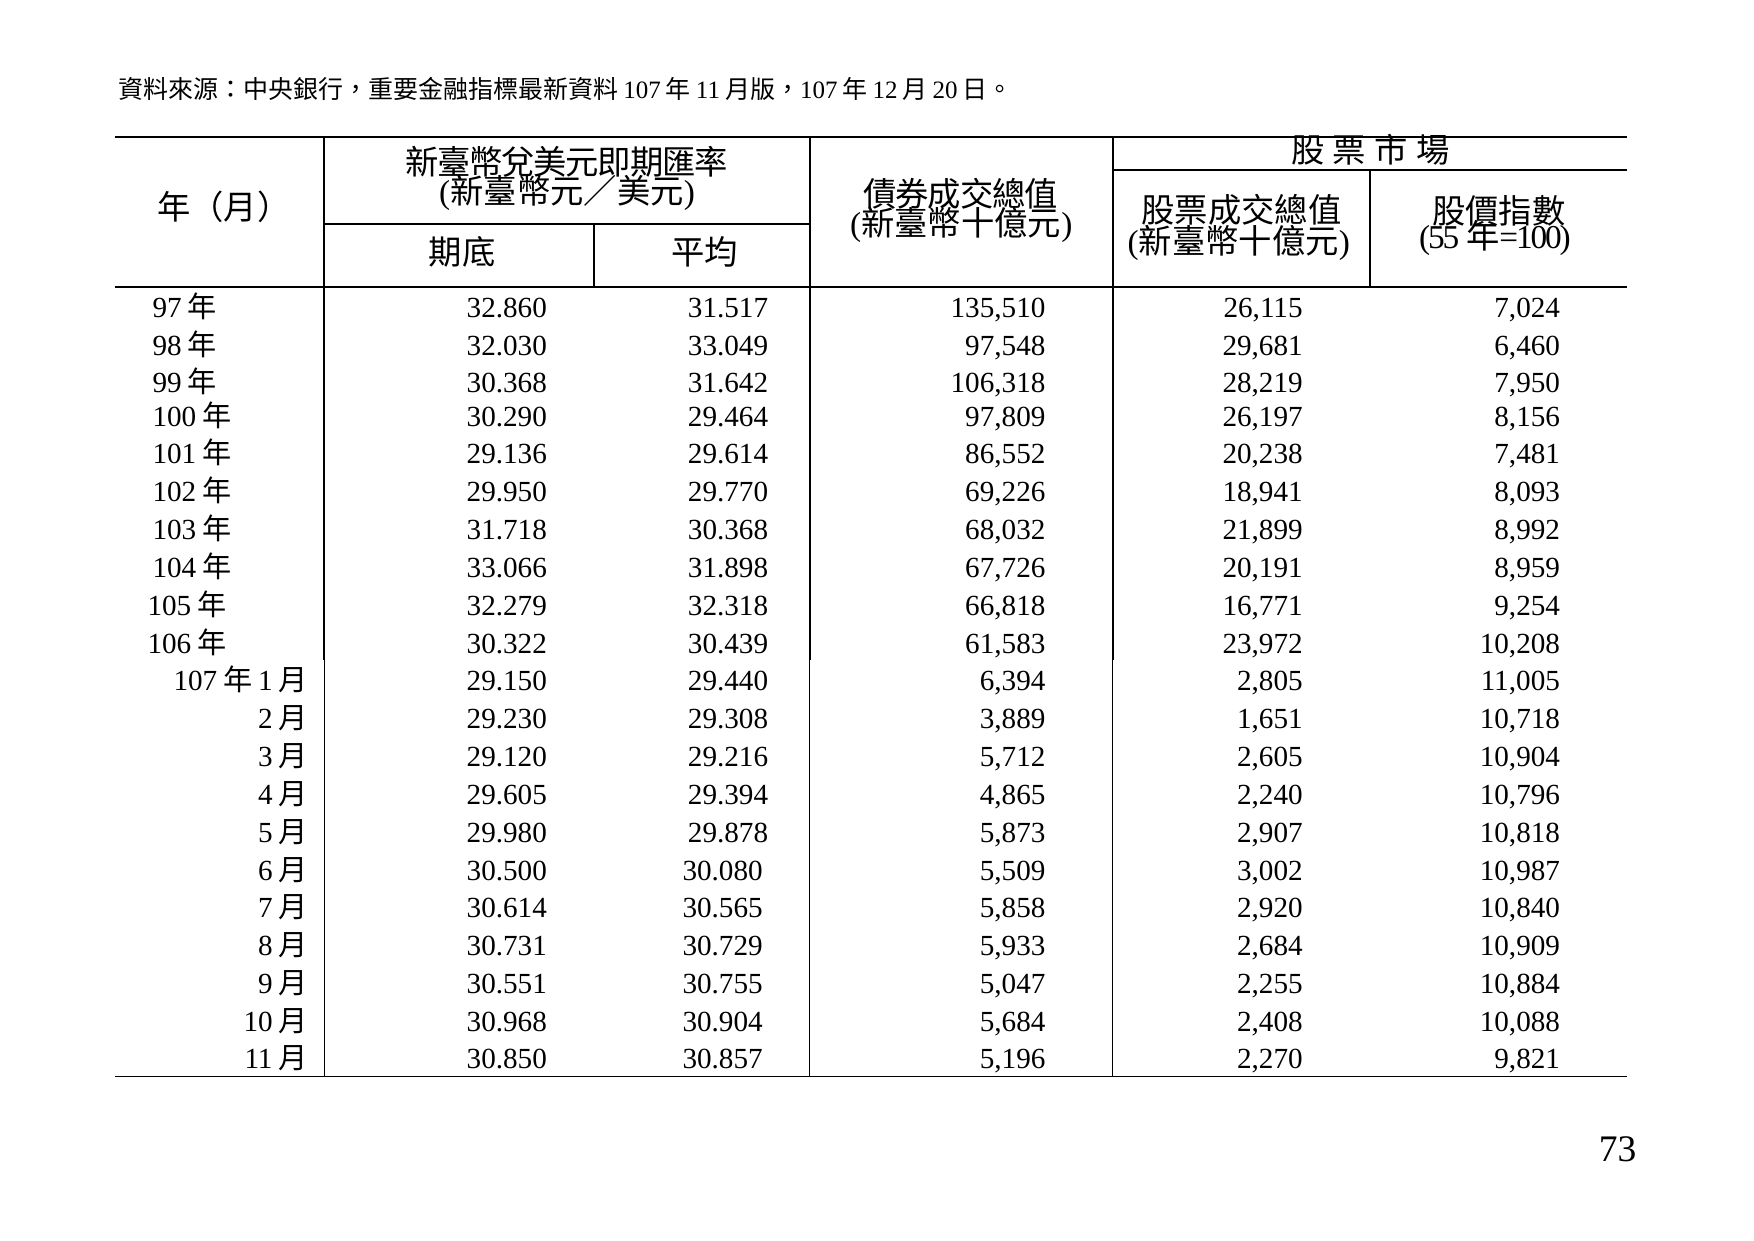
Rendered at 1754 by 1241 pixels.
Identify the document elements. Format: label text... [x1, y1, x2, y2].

table_cell 10,987 [1370, 849, 1627, 887]
table_cell 2,255 [1113, 962, 1370, 1000]
table_cell 10,796 [1370, 773, 1627, 811]
table_cell 29.150 [325, 660, 594, 697]
table_cell 股票成交總值 (新臺幣十億元) [1114, 171, 1369, 286]
table_cell 股價指數 (55年=100) [1371, 171, 1627, 286]
table_cell 5,858 [810, 887, 1112, 924]
table_cell 5,196 [810, 1038, 1112, 1076]
table_cell 10,088 [1370, 1000, 1627, 1038]
table_cell 30.729 [594, 924, 809, 962]
table_cell 29.605 [325, 773, 594, 811]
table_cell 101年 [115, 433, 323, 471]
table_cell 33.066 [325, 546, 594, 584]
table_cell 8,156 [1370, 400, 1627, 433]
table_cell 30.500 [325, 849, 594, 887]
table_cell 5,712 [810, 735, 1112, 773]
table_cell 29.230 [325, 698, 594, 735]
table_cell 5,873 [810, 811, 1112, 849]
table_cell 2月 [115, 698, 324, 735]
table_cell 29.394 [594, 773, 809, 811]
table_cell 8,093 [1370, 471, 1627, 508]
table_cell 29.980 [325, 811, 594, 849]
table_cell 29.216 [594, 735, 809, 773]
table_cell 10月 [115, 1000, 324, 1038]
table_cell 97年 [115, 288, 323, 324]
table_cell 9,821 [1370, 1038, 1627, 1076]
table_cell 26,197 [1114, 400, 1370, 433]
table_cell 2,408 [1113, 1000, 1370, 1038]
table_cell 10,909 [1370, 924, 1627, 962]
table_cell 31.517 [594, 288, 809, 324]
table_cell 18,941 [1114, 471, 1370, 508]
table_cell 32.860 [325, 288, 594, 324]
table_cell 10,884 [1370, 962, 1627, 1000]
table_cell 平均 [595, 225, 809, 286]
table_cell 98年 [115, 324, 323, 362]
table_cell 8,959 [1370, 546, 1627, 584]
table_cell 1,651 [1113, 698, 1370, 735]
table_cell 5月 [115, 811, 324, 849]
table_cell 30.850 [325, 1038, 594, 1076]
table_cell 30.857 [594, 1038, 809, 1076]
table_cell 67,726 [811, 546, 1112, 584]
table_cell 7月 [115, 887, 324, 924]
table_cell 7,950 [1370, 362, 1627, 399]
table_cell 29,681 [1114, 324, 1370, 362]
table_cell 29.614 [594, 433, 809, 471]
table_cell 期底 [325, 225, 593, 286]
table_cell 107年1月 [115, 660, 324, 697]
table_cell 2,920 [1113, 887, 1370, 924]
table_cell 21,899 [1114, 509, 1370, 546]
table_cell 8,992 [1370, 509, 1627, 546]
table_cell 10,718 [1370, 698, 1627, 735]
table_cell 32.279 [325, 584, 594, 622]
table_cell 30.968 [325, 1000, 594, 1038]
table_cell 4月 [115, 773, 324, 811]
table_cell 16,771 [1114, 584, 1370, 622]
table_cell 10,818 [1370, 811, 1627, 849]
table_cell 102年 [115, 471, 323, 508]
table_cell 105年 [115, 584, 323, 622]
table_cell 9,254 [1370, 584, 1627, 622]
table_cell 2,684 [1113, 924, 1370, 962]
table_cell 6月 [115, 849, 324, 887]
table_cell 29.308 [594, 698, 809, 735]
table_cell 7,481 [1370, 433, 1627, 471]
table_cell 29.950 [325, 471, 594, 508]
table_cell 30.614 [325, 887, 594, 924]
table_cell 30.755 [594, 962, 809, 1000]
table_cell 2,240 [1113, 773, 1370, 811]
table_cell 3,889 [810, 698, 1112, 735]
table_cell 5,684 [810, 1000, 1112, 1038]
table_cell 3,002 [1113, 849, 1370, 887]
table_cell 32.030 [325, 324, 594, 362]
table_cell 6,460 [1370, 324, 1627, 362]
table_cell 104年 [115, 546, 323, 584]
table_cell 20,191 [1114, 546, 1370, 584]
table_cell 29.770 [594, 471, 809, 508]
table_cell 66,818 [811, 584, 1112, 622]
table_cell 2,907 [1113, 811, 1370, 849]
table_cell 30.551 [325, 962, 594, 1000]
table_cell 30.565 [594, 887, 809, 924]
table_cell 29.136 [325, 433, 594, 471]
table_cell 5,509 [810, 849, 1112, 887]
table_cell 100年 [115, 400, 323, 433]
table_cell 23,972 [1114, 622, 1370, 660]
table_header 債券成交總值 (新臺幣十億元) [811, 138, 1112, 286]
table_cell 30.368 [325, 362, 594, 399]
table_cell 29.120 [325, 735, 594, 773]
table_cell 32.318 [594, 584, 809, 622]
table_cell 31.642 [594, 362, 809, 399]
table_cell 30.439 [594, 622, 809, 660]
table_cell 4,865 [810, 773, 1112, 811]
table_cell 30.731 [325, 924, 594, 962]
table_header 股 票 市 場 [1114, 138, 1627, 169]
table_cell 135,510 [811, 288, 1112, 324]
table_cell 8月 [115, 924, 324, 962]
table_cell 106年 [115, 622, 323, 660]
table_cell 103年 [115, 509, 323, 546]
table_cell 2,605 [1113, 735, 1370, 773]
table_cell 20,238 [1114, 433, 1370, 471]
table_cell 9月 [115, 962, 324, 1000]
table_cell 30.080 [594, 849, 809, 887]
table_cell 31.898 [594, 546, 809, 584]
table_cell 11,005 [1370, 660, 1627, 697]
table_cell 28,219 [1114, 362, 1370, 399]
table_cell 61,583 [811, 622, 1112, 660]
table_cell 69,226 [811, 471, 1112, 508]
table_cell 30.368 [594, 509, 809, 546]
table_cell 29.464 [594, 400, 809, 433]
table_cell 86,552 [811, 433, 1112, 471]
table_cell 68,032 [811, 509, 1112, 546]
table_cell 30.290 [325, 400, 594, 433]
table_cell 5,933 [810, 924, 1112, 962]
table_cell 97,809 [811, 400, 1112, 433]
table_cell 30.322 [325, 622, 594, 660]
table_header 年（月） [115, 138, 323, 286]
table_cell 6,394 [810, 660, 1112, 697]
table_cell 5,047 [810, 962, 1112, 1000]
table_cell 26,115 [1114, 288, 1370, 324]
table_cell 10,840 [1370, 887, 1627, 924]
table_cell 11月 [115, 1038, 324, 1076]
table_cell 29.440 [594, 660, 809, 697]
table_cell 99年 [115, 362, 323, 399]
table_cell 106,318 [811, 362, 1112, 399]
table_cell 3月 [115, 735, 324, 773]
table_cell 30.904 [594, 1000, 809, 1038]
table_cell 33.049 [594, 324, 809, 362]
table_cell 10,208 [1370, 622, 1627, 660]
table_cell 2,805 [1113, 660, 1370, 697]
table_cell 29.878 [594, 811, 809, 849]
table_header 新臺幣兌美元即期匯率 (新臺幣元／美元) [325, 138, 809, 223]
table_cell 2,270 [1113, 1038, 1370, 1076]
table_cell 7,024 [1370, 288, 1627, 324]
table_cell 97,548 [811, 324, 1112, 362]
table_cell 10,904 [1370, 735, 1627, 773]
table_cell 31.718 [325, 509, 594, 546]
text 資料來源：中央銀行，重要金融指標最新資料107年11月版，107年12月20日。 [118, 69, 1636, 107]
